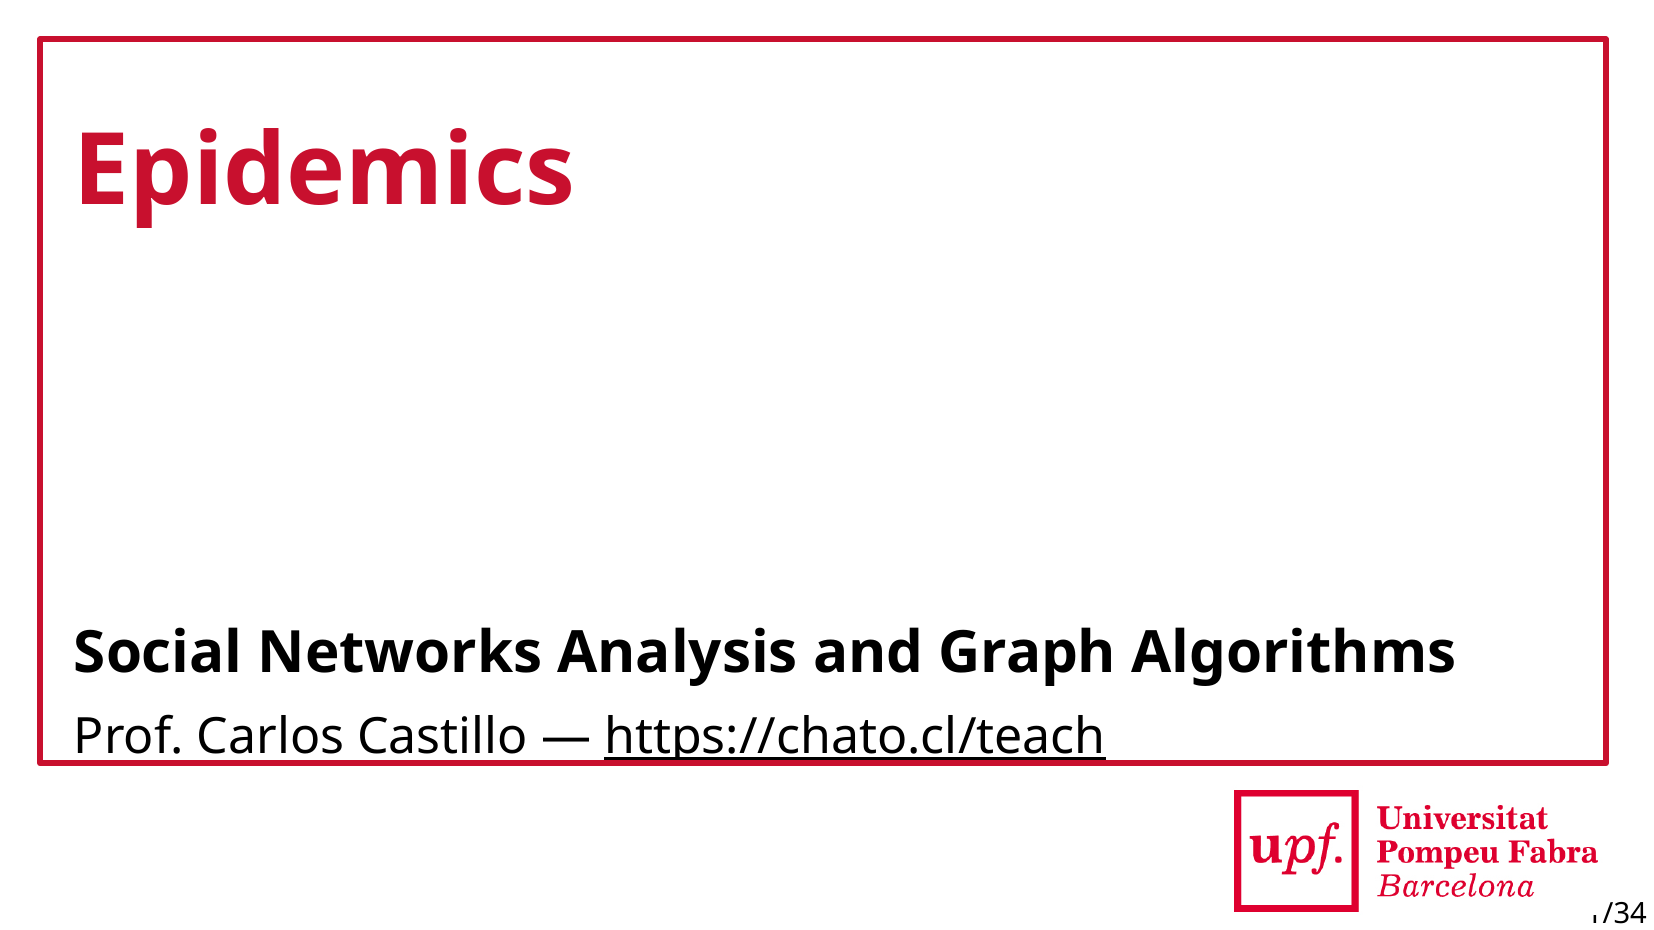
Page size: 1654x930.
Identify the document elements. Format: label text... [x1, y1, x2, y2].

picture [1229, 784, 1603, 915]
chart [770, 589, 889, 649]
text_box Epidemics Social Networks Analysis and Graph Algorithms Prof. Carlos Castillo — https://chato.cl/teach [73, 77, 1562, 730]
